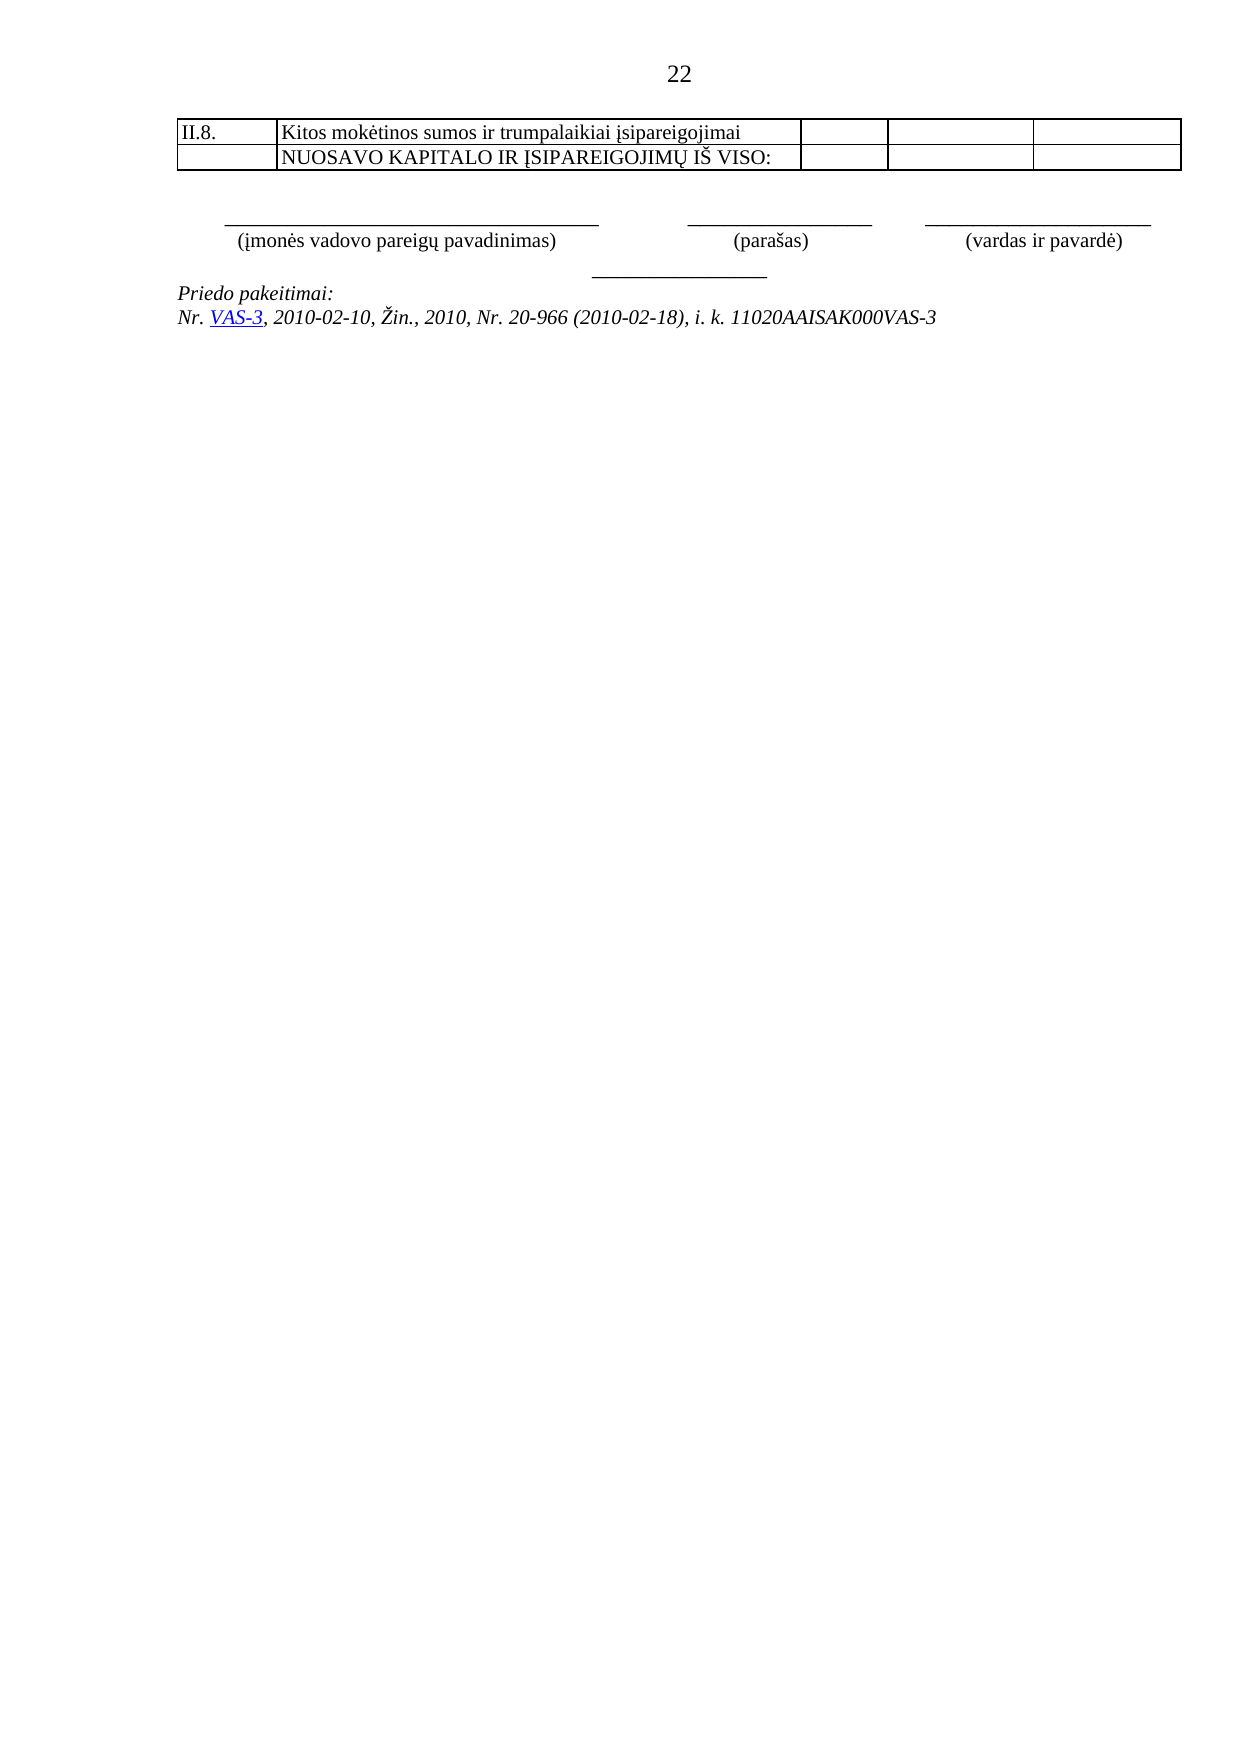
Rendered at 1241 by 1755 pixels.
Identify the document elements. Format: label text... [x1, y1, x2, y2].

text ______________ [177, 252, 1181, 281]
table_cell [1034, 120, 1180, 144]
text (įmonės vadovo pareigų pavadinimas) (parašas) (vardas ir pavardė) [177, 228, 1181, 252]
table_cell [889, 145, 1033, 169]
table_cell [802, 120, 887, 144]
table_cell [178, 145, 276, 169]
text Nr. VAS-3, 2010-02-10, Žin., 2010, Nr. 20-966 (2010-02-18), i. k. 11020AAISAK000VAS-3 [177, 305, 1181, 329]
table_cell [1034, 145, 1180, 169]
text Priedo pakeitimai: [177, 281, 1181, 305]
table_cell [889, 120, 1033, 144]
table_cell NUOSAVO KAPITALO IR ĮSIPAREIGOJIMŲ IŠ VISO: [278, 145, 800, 169]
table_cell [802, 145, 887, 169]
table_cell Kitos mokėtinos sumos ir trumpalaikiai įsipareigojimai [278, 120, 800, 144]
table_cell II.8. [178, 120, 276, 144]
